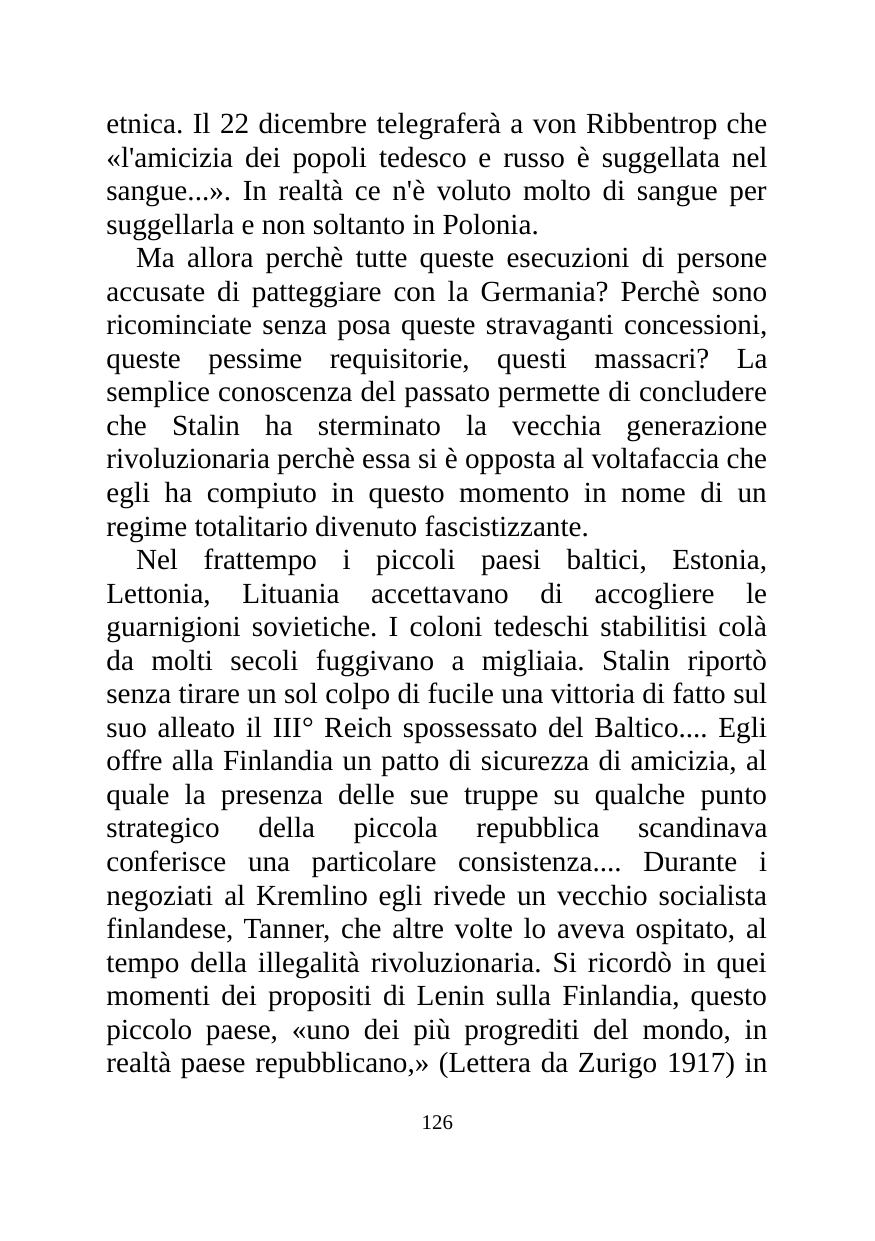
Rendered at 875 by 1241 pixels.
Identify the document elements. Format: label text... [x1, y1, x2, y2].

text Ma allora perchè tutte queste esecuzioni di persone accusate di patteggiare con la Germania? Perchè sono ricominciate senza posa queste stravaganti concessioni, queste pessime requisitorie, questi massacri? La semplice conoscenza del passato permette di concludere che Stalin ha sterminato la vecchia generazione rivoluzionaria perchè essa si è opposta al voltafaccia che egli ha compiuto in questo momento in nome di un regime totalitario divenuto fascistizzante. [106, 240, 768, 542]
text etnica. Il 22 dicembre telegraferà a von Ribbentrop che «l'amicizia dei popoli tedesco e russo è suggellata nel sangue...». In realtà ce n'è voluto molto di sangue per suggellarla e non soltanto in Polonia. [106, 106, 768, 240]
text Nel frattempo i piccoli paesi baltici, Estonia, Lettonia, Lituania accettavano di accogliere le guarnigioni sovietiche. I coloni tedeschi stabilitisi colà da molti secoli fuggivano a migliaia. Stalin riportò senza tirare un sol colpo di fucile una vittoria di fatto sul suo alleato il III° Reich spossessato del Baltico.... Egli offre alla Finlandia un patto di sicurezza di amicizia, al quale la presenza delle sue truppe su qualche punto strategico della piccola repubblica scandinava conferisce una particolare consistenza.... Durante i negoziati al Kremlino egli rivede un vecchio socialista finlandese, Tanner, che altre volte lo aveva ospitato, al tempo della illegalità rivoluzionaria. Si ricordò in quei momenti dei propositi di Lenin sulla Finlandia, questo piccolo paese, «uno dei più progrediti del mondo, in realtà paese repubblicano,» (Lettera da Zurigo 1917) in [106, 542, 768, 1079]
